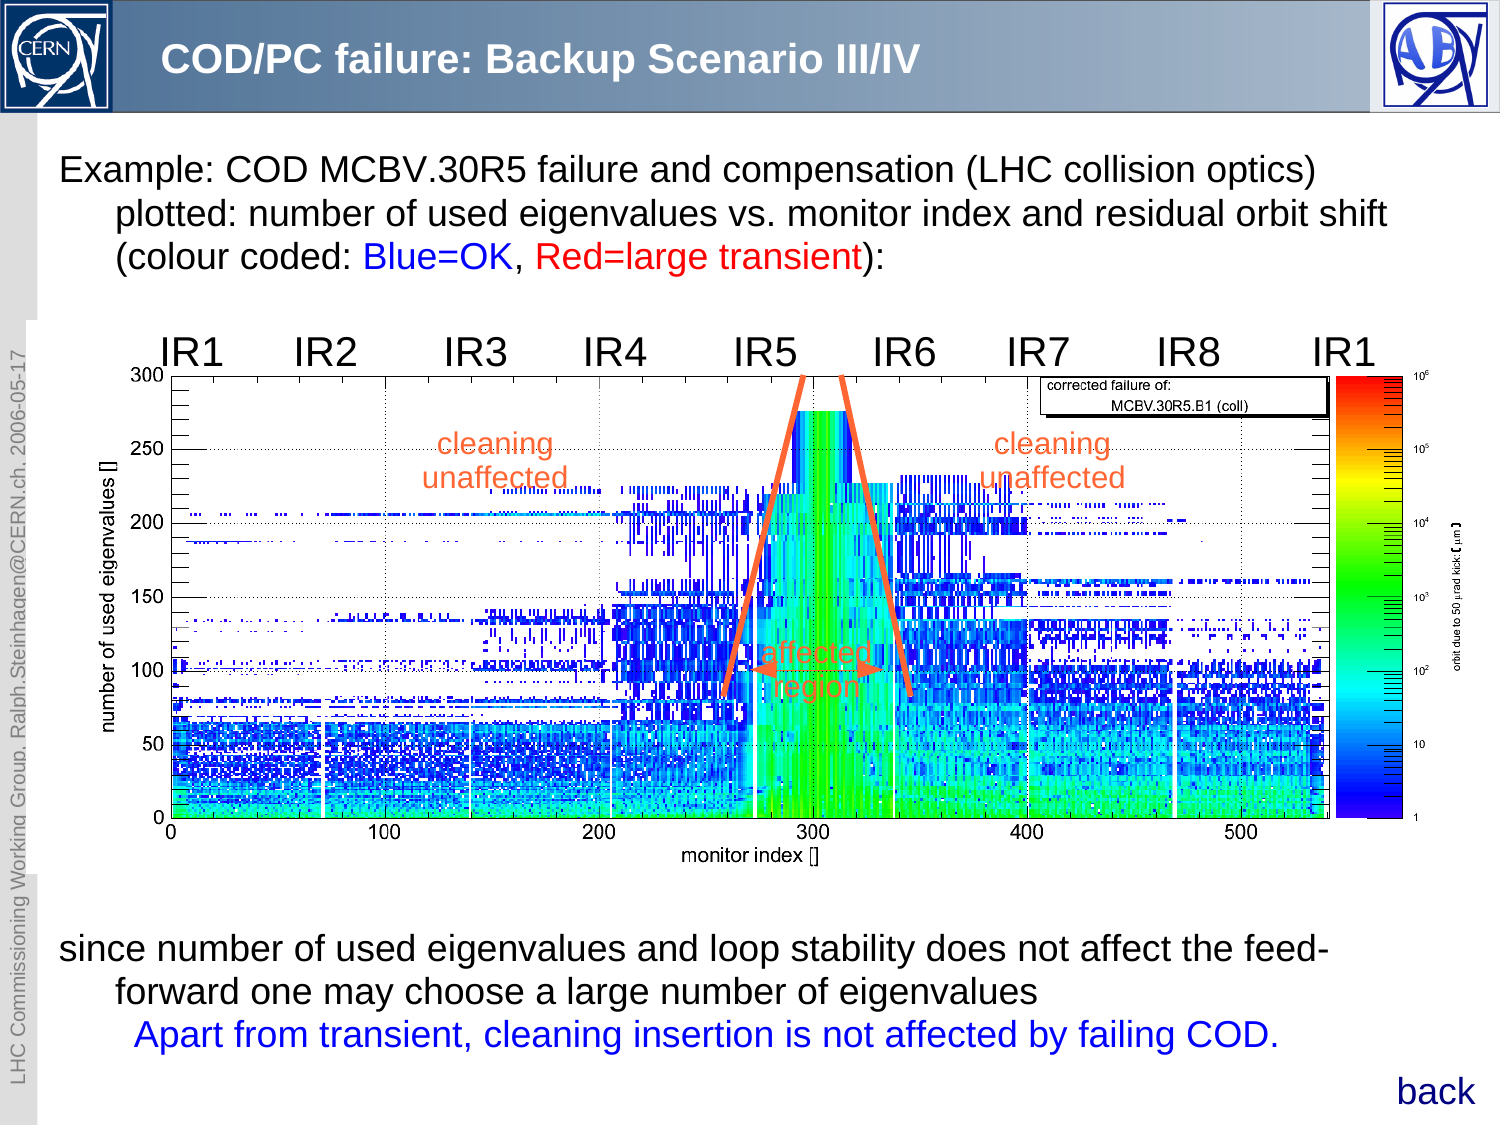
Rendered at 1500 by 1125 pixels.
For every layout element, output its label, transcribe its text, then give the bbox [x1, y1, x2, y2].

text_box IR3 [428, 321, 524, 383]
text_box cleaning unaffected [964, 418, 1141, 503]
picture [1382, 1, 1489, 108]
text_box IR2 [278, 321, 374, 383]
title COD/PC failure: Backup Scenario III/IV [160, 7, 1340, 110]
text_box IR6 [857, 321, 952, 383]
text_box IR8 [1141, 321, 1237, 383]
text_box IR5 [718, 321, 813, 383]
picture [0, 0, 113, 113]
list Example: COD MCBV.30R5 failure and compensation (LHC collision optics) plotted: number of used eigenvalues vs. monitor index and residual orbit shift (colour coded: Blue=OK, Red=large transient): since number of used eigenvalues and loop stability does not affect the feed-forward one may choose a large number of eigenvalues Apart from transient, cleaning insertion is not affected by failing COD. [59, 874, 1447, 1056]
text_box IR4 [567, 321, 663, 383]
text_box back [1381, 1062, 1500, 1120]
text_box cleaning unaffected [407, 418, 584, 503]
text_box IR7 [991, 321, 1087, 383]
picture [26, 320, 1474, 874]
text_box IR1 [1296, 321, 1392, 383]
text_box IR1 [144, 321, 240, 383]
list Example: COD MCBV.30R5 failure and compensation (LHC collision optics) plotted: number of used eigenvalues vs. monitor index and residual orbit shift (colour coded: Blue=OK, Red=large transient): since number of used eigenvalues and loop stability does not affect the feed-forward one may choose a large number of eigenvalues Apart from transient, cleaning insertion is not affected by failing COD. [59, 147, 1447, 320]
